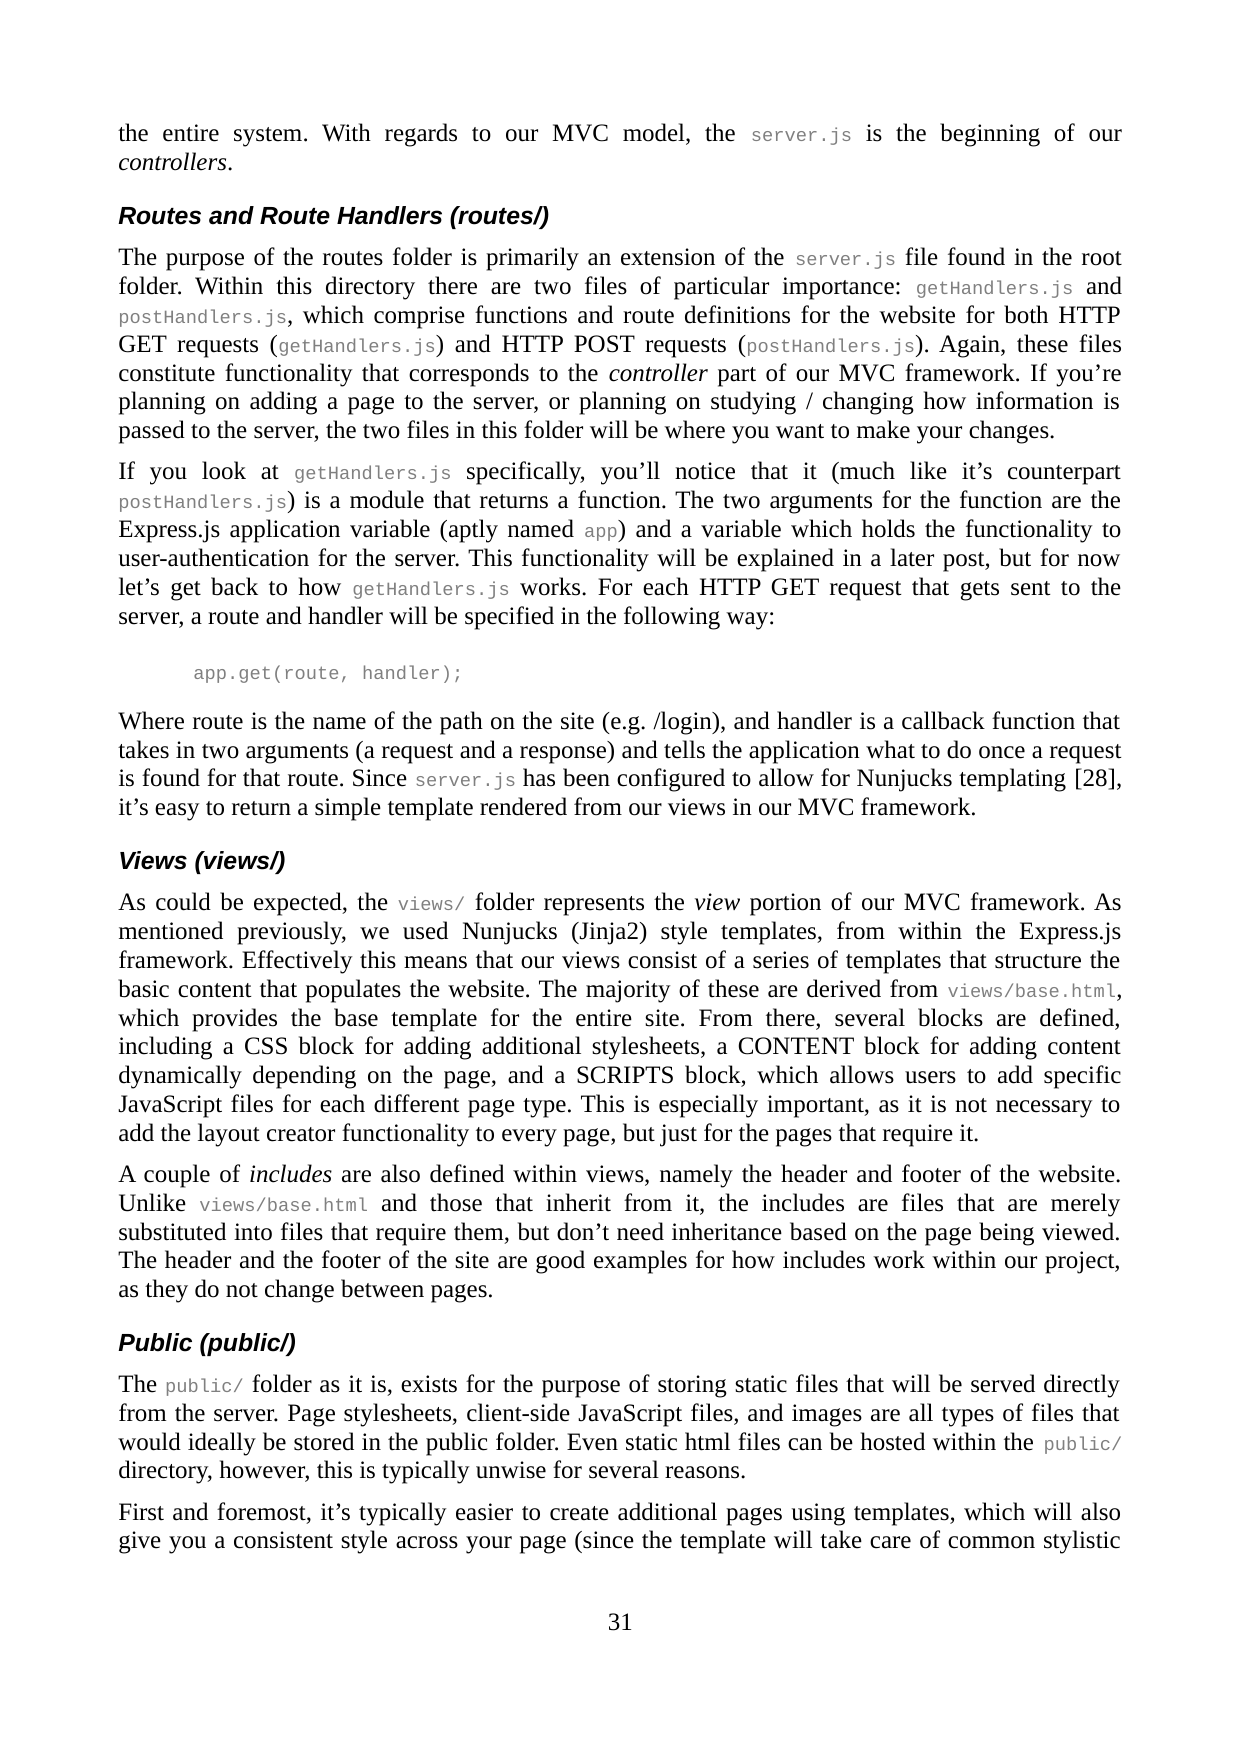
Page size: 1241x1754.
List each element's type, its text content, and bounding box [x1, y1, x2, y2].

text If you look at getHandlers.js specifically, you’ll notice that it (much like it’s counterpart postHandlers.js) is a module that returns a function. The two arguments for the function are the Express.js application variable (aptly named app) and a variable which holds the functionality to user-authentication for the server. This functionality will be explained in a later post, but for now let’s get back to how getHandlers.js works. For each HTTP GET request that gets sent to the server, a route and handler will be specified in the following way: [118, 456, 1122, 630]
text app.get(route, handler); [193, 663, 1122, 685]
text First and foremost, it’s typically easier to create additional pages using templates, which will also give you a consistent style across your page (since the template will take care of common stylistic [118, 1497, 1122, 1554]
subtitle Routes and Route Handlers (routes/) [118, 201, 1122, 229]
text the entire system. With regards to our MVC model, the server.js is the beginning of our controllers. [118, 118, 1122, 176]
text A couple of includes are also defined within views, namely the header and footer of the website. Unlike views/base.html and those that inherit from it, the includes are files that are merely substituted into files that require them, but don’t need inheritance based on the page being viewed. The header and the footer of the site are good examples for how includes work within our project, as they do not change between pages. [118, 1159, 1122, 1303]
text The public/ folder as it is, exists for the purpose of storing static files that will be served directly from the server. Page stylesheets, client-side JavaScript files, and images are all types of files that would ideally be stored in the public folder. Even static html files can be hosted within the public/ directory, however, this is typically unwise for several reasons. [118, 1369, 1122, 1484]
text The purpose of the routes folder is primarily an extension of the server.js file found in the root folder. Within this directory there are two files of particular importance: getHandlers.js and postHandlers.js, which comprise functions and route definitions for the website for both HTTP GET requests (getHandlers.js) and HTTP POST requests (postHandlers.js). Again, these files constitute functionality that corresponds to the controller part of our MVC framework. If you’re planning on adding a page to the server, or planning on studying / changing how information is passed to the server, the two files in this folder will be where you want to make your changes. [118, 242, 1122, 444]
text Where route is the name of the path on the site (e.g. /login), and handler is a callback function that takes in two arguments (a request and a response) and tells the application what to do once a request is found for that route. Since server.js has been configured to allow for Nunjucks templating [28], it’s easy to return a simple template rendered from our views in our MVC framework. [118, 706, 1122, 821]
subtitle Views (views/) [118, 846, 1122, 875]
text As could be expected, the views/ folder represents the view portion of our MVC framework. As mentioned previously, we used Nunjucks (Jinja2) style templates, from within the Express.js framework. Effectively this means that our views consist of a series of templates that structure the basic content that populates the website. The majority of these are derived from views/base.html, which provides the base template for the entire site. From there, several blocks are defined, including a CSS block for adding additional stylesheets, a CONTENT block for adding content dynamically depending on the page, and a SCRIPTS block, which allows users to add specific JavaScript files for each different page type. This is especially important, as it is not necessary to add the layout creator functionality to every page, but just for the pages that require it. [118, 887, 1122, 1146]
subtitle Public (public/) [118, 1328, 1122, 1356]
